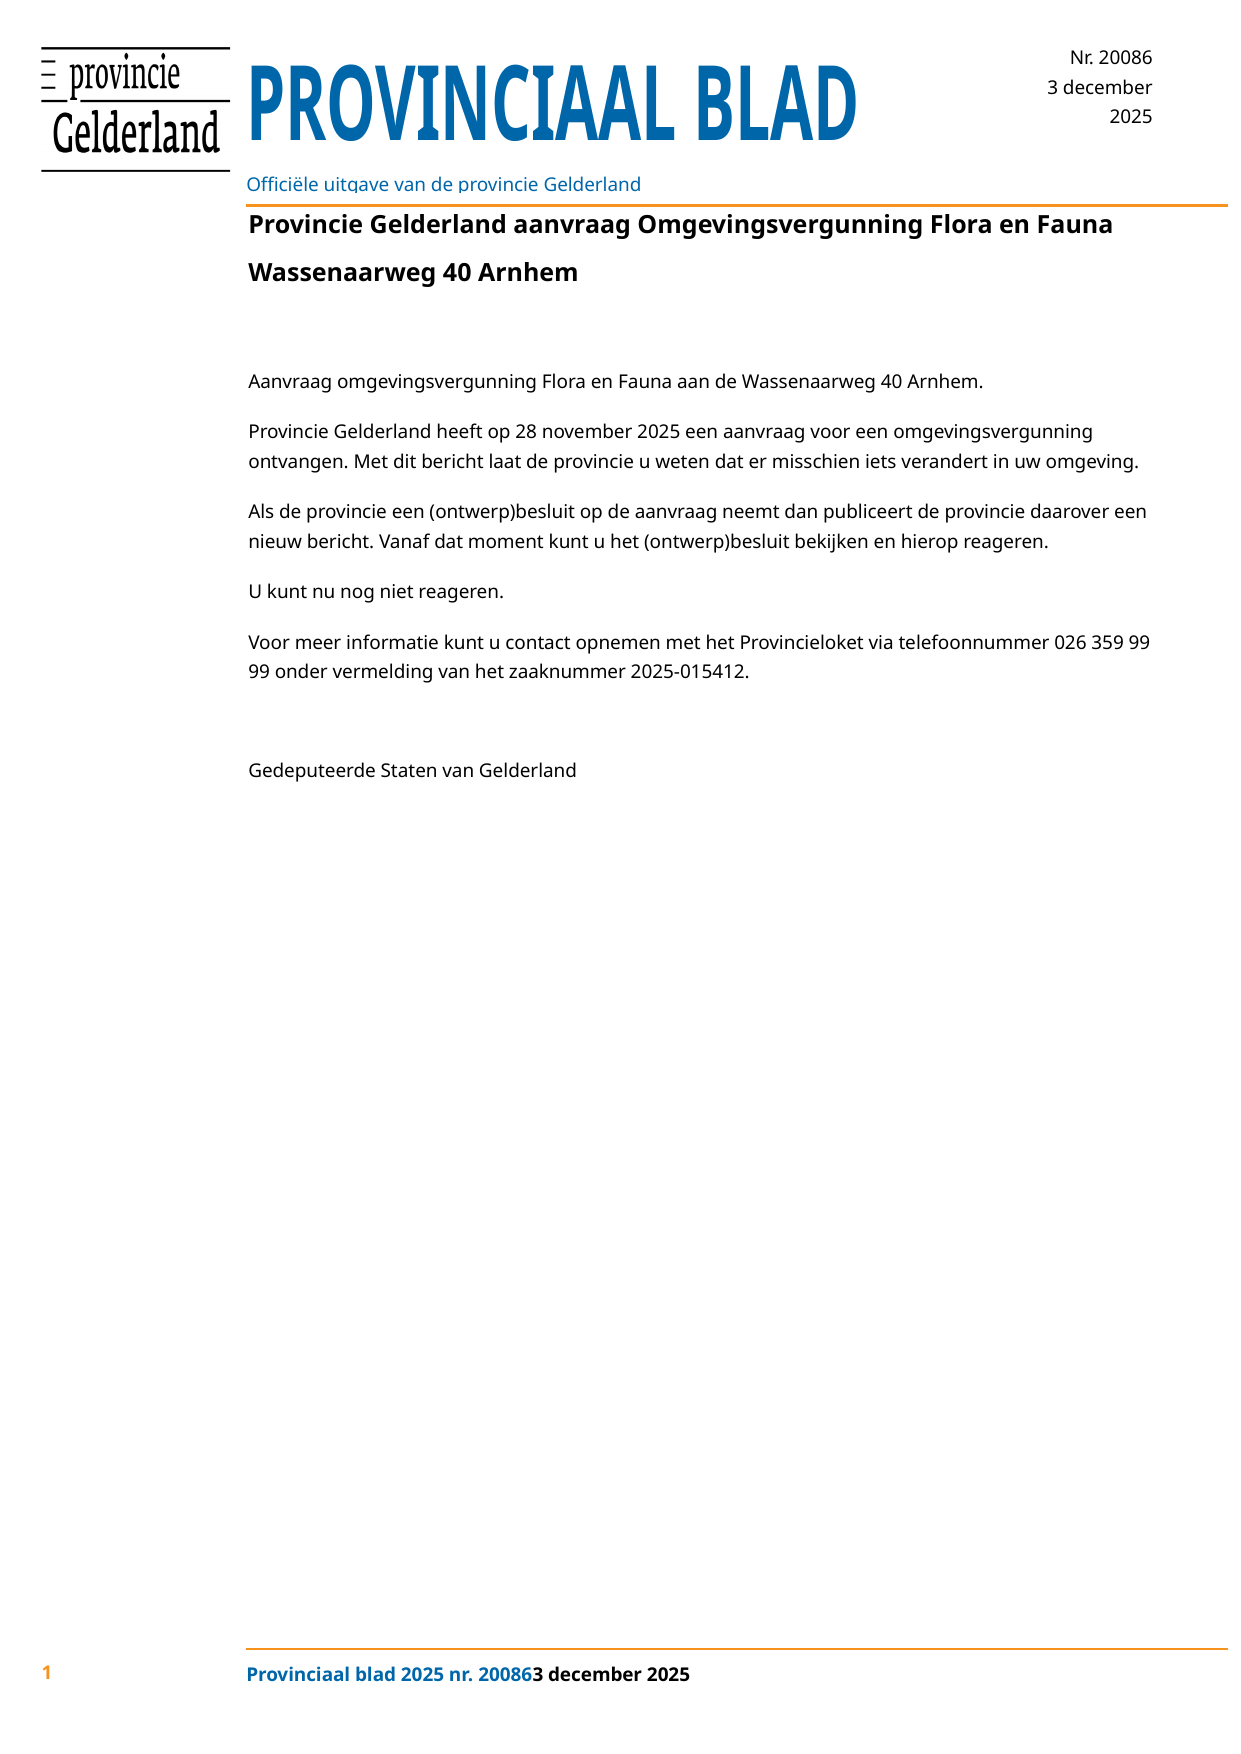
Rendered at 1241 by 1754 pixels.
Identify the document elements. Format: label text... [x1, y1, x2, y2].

text Provincie Gelderland heeft op 28 november 2025 een aanvraag voor een omgevingsvergunning ontvangen. Met dit bericht laat de provincie u weten dat er misschien iets verandert in uw omgeving. [248, 419, 1152, 474]
picture [41, 47, 231, 172]
text Als de provincie een (ontwerp)besluit op de aanvraag neemt dan publiceert de provincie daarover een nieuw bericht. Vanaf dat moment kunt u het (ontwerp)besluit bekijken en hierop reageren. [248, 499, 1152, 554]
text U kunt nu nog niet reageren. [248, 579, 1152, 604]
text Gedeputeerde Staten van Gelderland [248, 757, 1152, 783]
text Voor meer informatie kunt u contact opnemen met het Provincieloket via telefoonnummer 026 359 99 99 onder vermelding van het zaaknummer 2025-015412. [248, 629, 1152, 684]
text Provincie Gelderland aanvraag Omgevingsvergunning Flora en Fauna Wassenaarweg 40 Arnhem [248, 207, 1152, 288]
text Aanvraag omgevingsvergunning Flora en Fauna aan de Wassenaarweg 40 Arnhem. [248, 368, 1152, 394]
